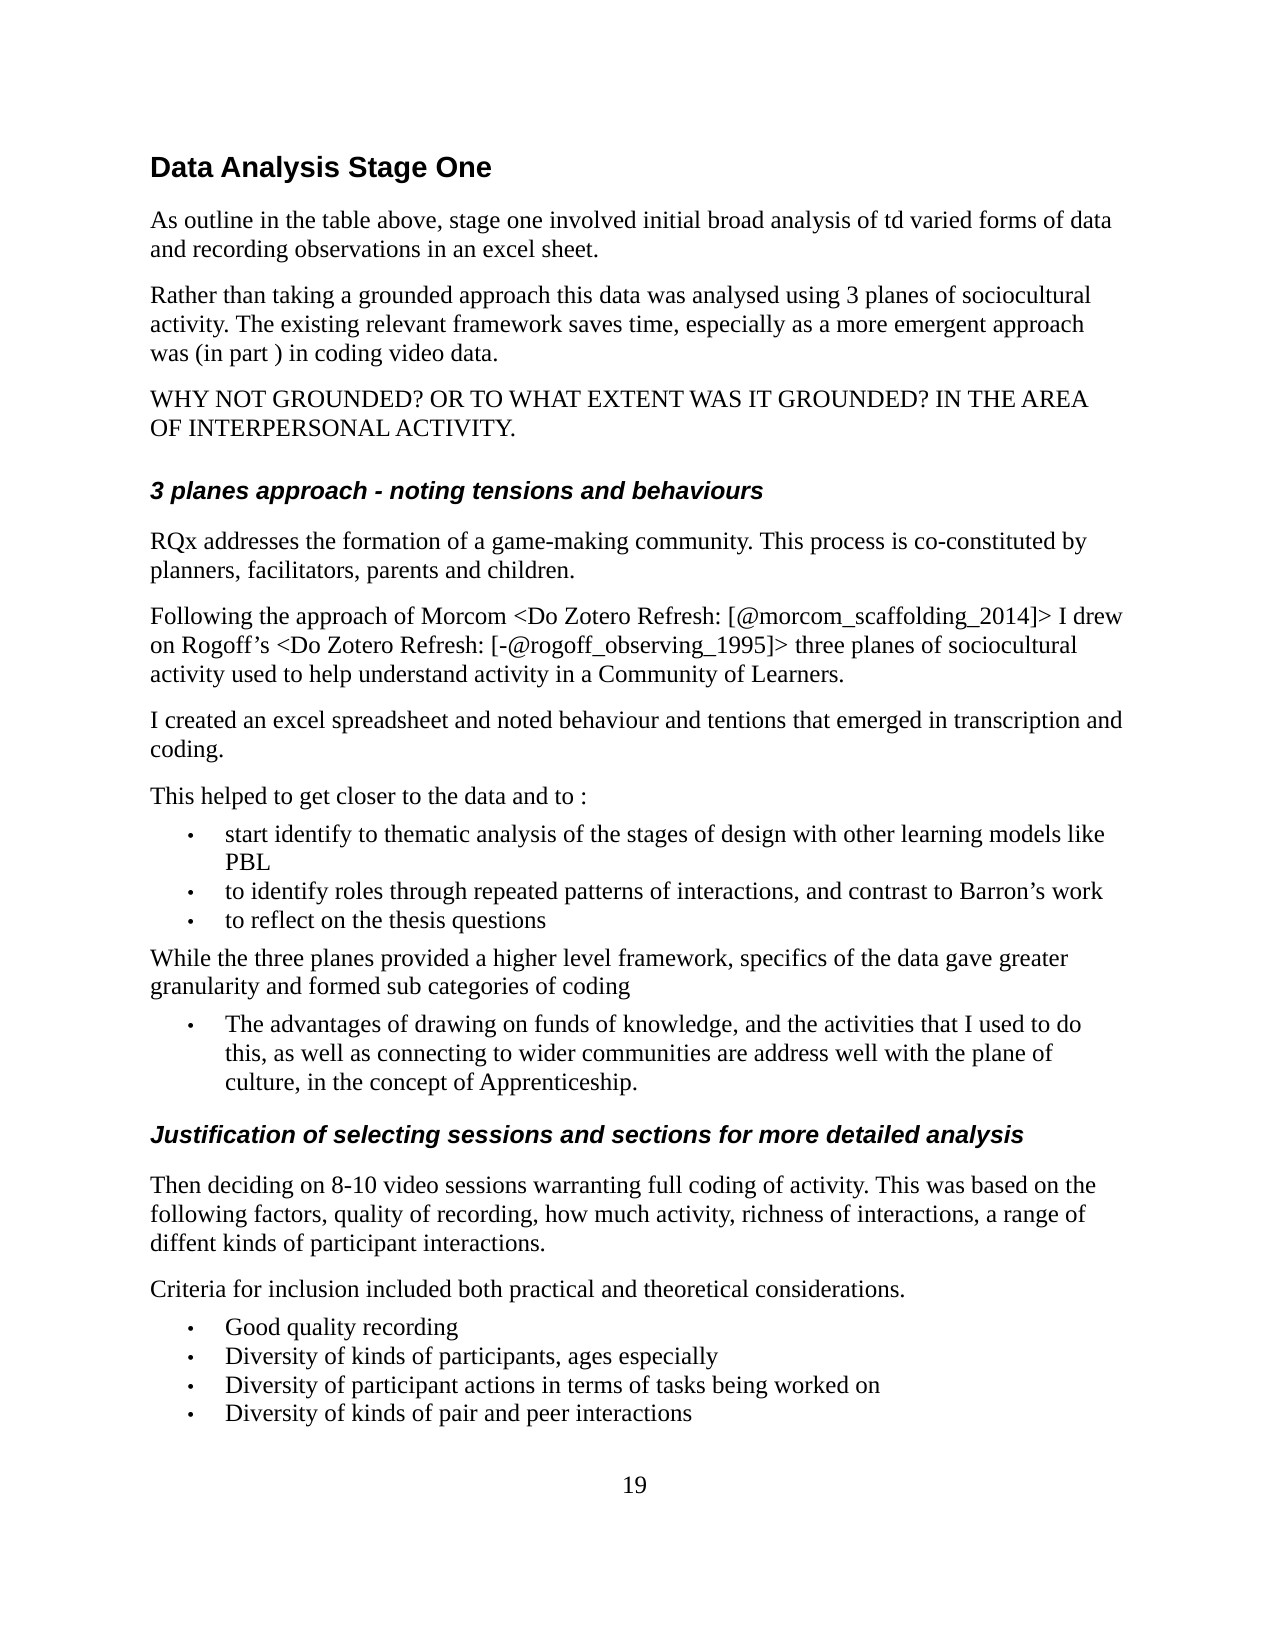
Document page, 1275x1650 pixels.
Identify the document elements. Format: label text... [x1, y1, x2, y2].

text WHY NOT GROUNDED? OR TO WHAT EXTENT WAS IT GROUNDED? IN THE AREA OF INTERPERSONAL ACTIVITY. [150, 384, 1125, 442]
text Following the approach of Morcom <Do Zotero Refresh: [@morcom_scaffolding_2014]> I drew on Rogoff’s <Do Zotero Refresh: [-@rogoff_observing_1995]> three planes of sociocultural activity used to help understand activity in a Community of Learners. [150, 601, 1125, 688]
text This helped to get closer to the data and to : [150, 781, 1125, 810]
text While the three planes provided a higher level framework, specifics of the data gave greater granularity and formed sub categories of coding [150, 943, 1125, 1000]
text Criteria for inclusion included both practical and theoretical considerations. [150, 1274, 1125, 1303]
text I created an excel spreadsheet and noted behaviour and tentions that emerged in transcription and coding. [150, 706, 1125, 763]
list to reflect on the thesis questions [187, 905, 1125, 934]
list The advantages of drawing on funds of knowledge, and the activities that I used to do this, as well as connecting to wider communities are address well with the plane of culture, in the concept of Apprenticeship. [187, 1009, 1125, 1095]
list Diversity of kinds of participants, ages especially [187, 1341, 1125, 1370]
list Good quality recording [187, 1312, 1125, 1341]
subtitle 3 planes approach - noting tensions and behaviours [150, 476, 1125, 504]
subtitle Data Analysis Stage One [150, 150, 1125, 183]
list to identify roles through repeated patterns of interactions, and contrast to Barron’s work [187, 876, 1125, 905]
text RQx addresses the formation of a game-making community. This process is co-constituted by planners, facilitators, parents and children. [150, 526, 1125, 583]
list Diversity of participant actions in terms of tasks being worked on [187, 1370, 1125, 1398]
text Rather than taking a grounded approach this data was analysed using 3 planes of sociocultural activity. The existing relevant framework saves time, especially as a more emergent approach was (in part ) in coding video data. [150, 280, 1125, 367]
subtitle Justification of selecting sessions and sections for more detailed analysis [150, 1120, 1125, 1149]
list Diversity of kinds of pair and peer interactions [187, 1398, 1125, 1427]
text As outline in the table above, stage one involved initial broad analysis of td varied forms of data and recording observations in an excel sheet. [150, 205, 1125, 262]
list start identify to thematic analysis of the stages of design with other learning models like PBL [187, 819, 1125, 876]
text Then deciding on 8-10 video sessions warranting full coding of activity. This was based on the following factors, quality of recording, how much activity, richness of interactions, a range of diffent kinds of participant interactions. [150, 1170, 1125, 1257]
